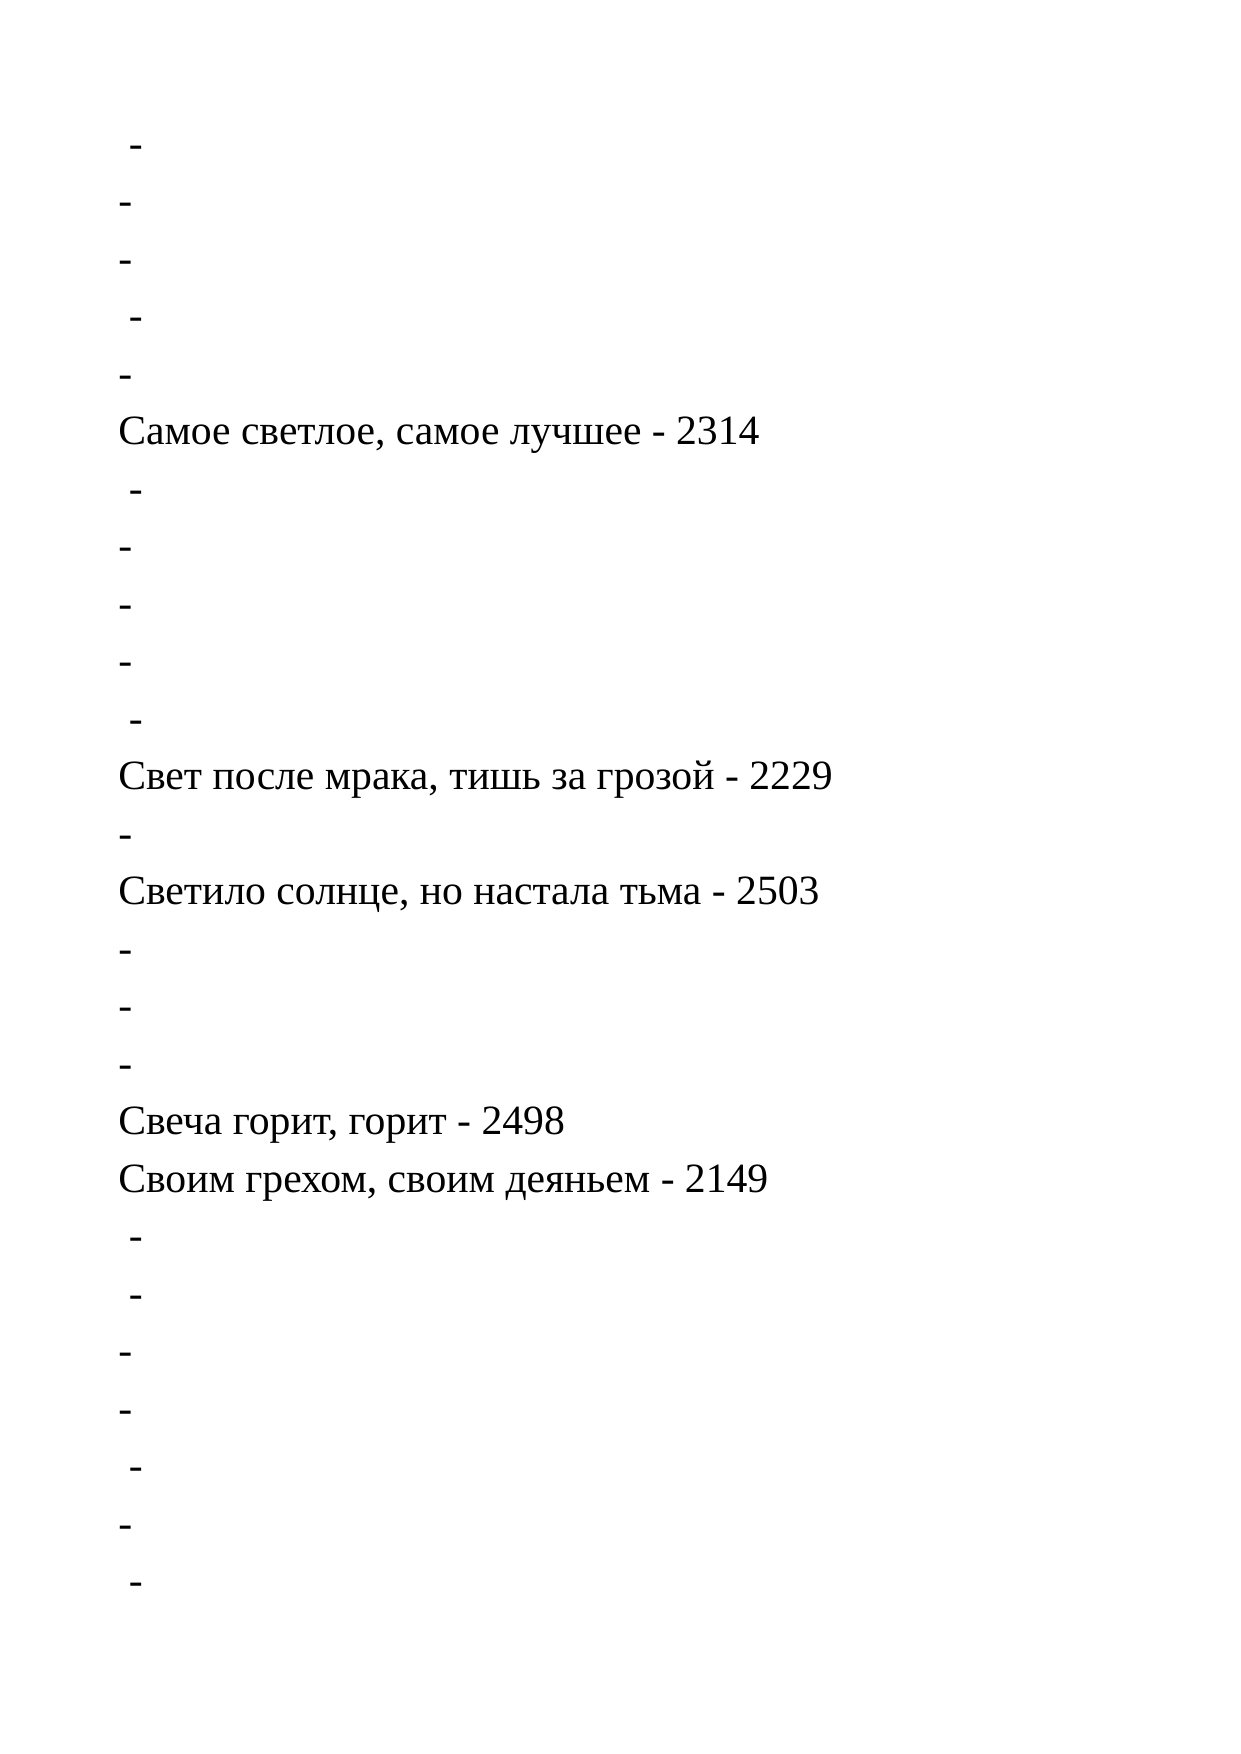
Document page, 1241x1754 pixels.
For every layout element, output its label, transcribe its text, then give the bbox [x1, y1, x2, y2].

text - - - - - Самое светлое, самое лучшее - 2314 - - - - - Свет после мрака, тишь за грозой - 2229 - Светило солнце, но настала тьма - 2503 - - - Свеча горит, горит - 2498 Своим грехом, своим деяньем - 2149 [118, 118, 1122, 1603]
